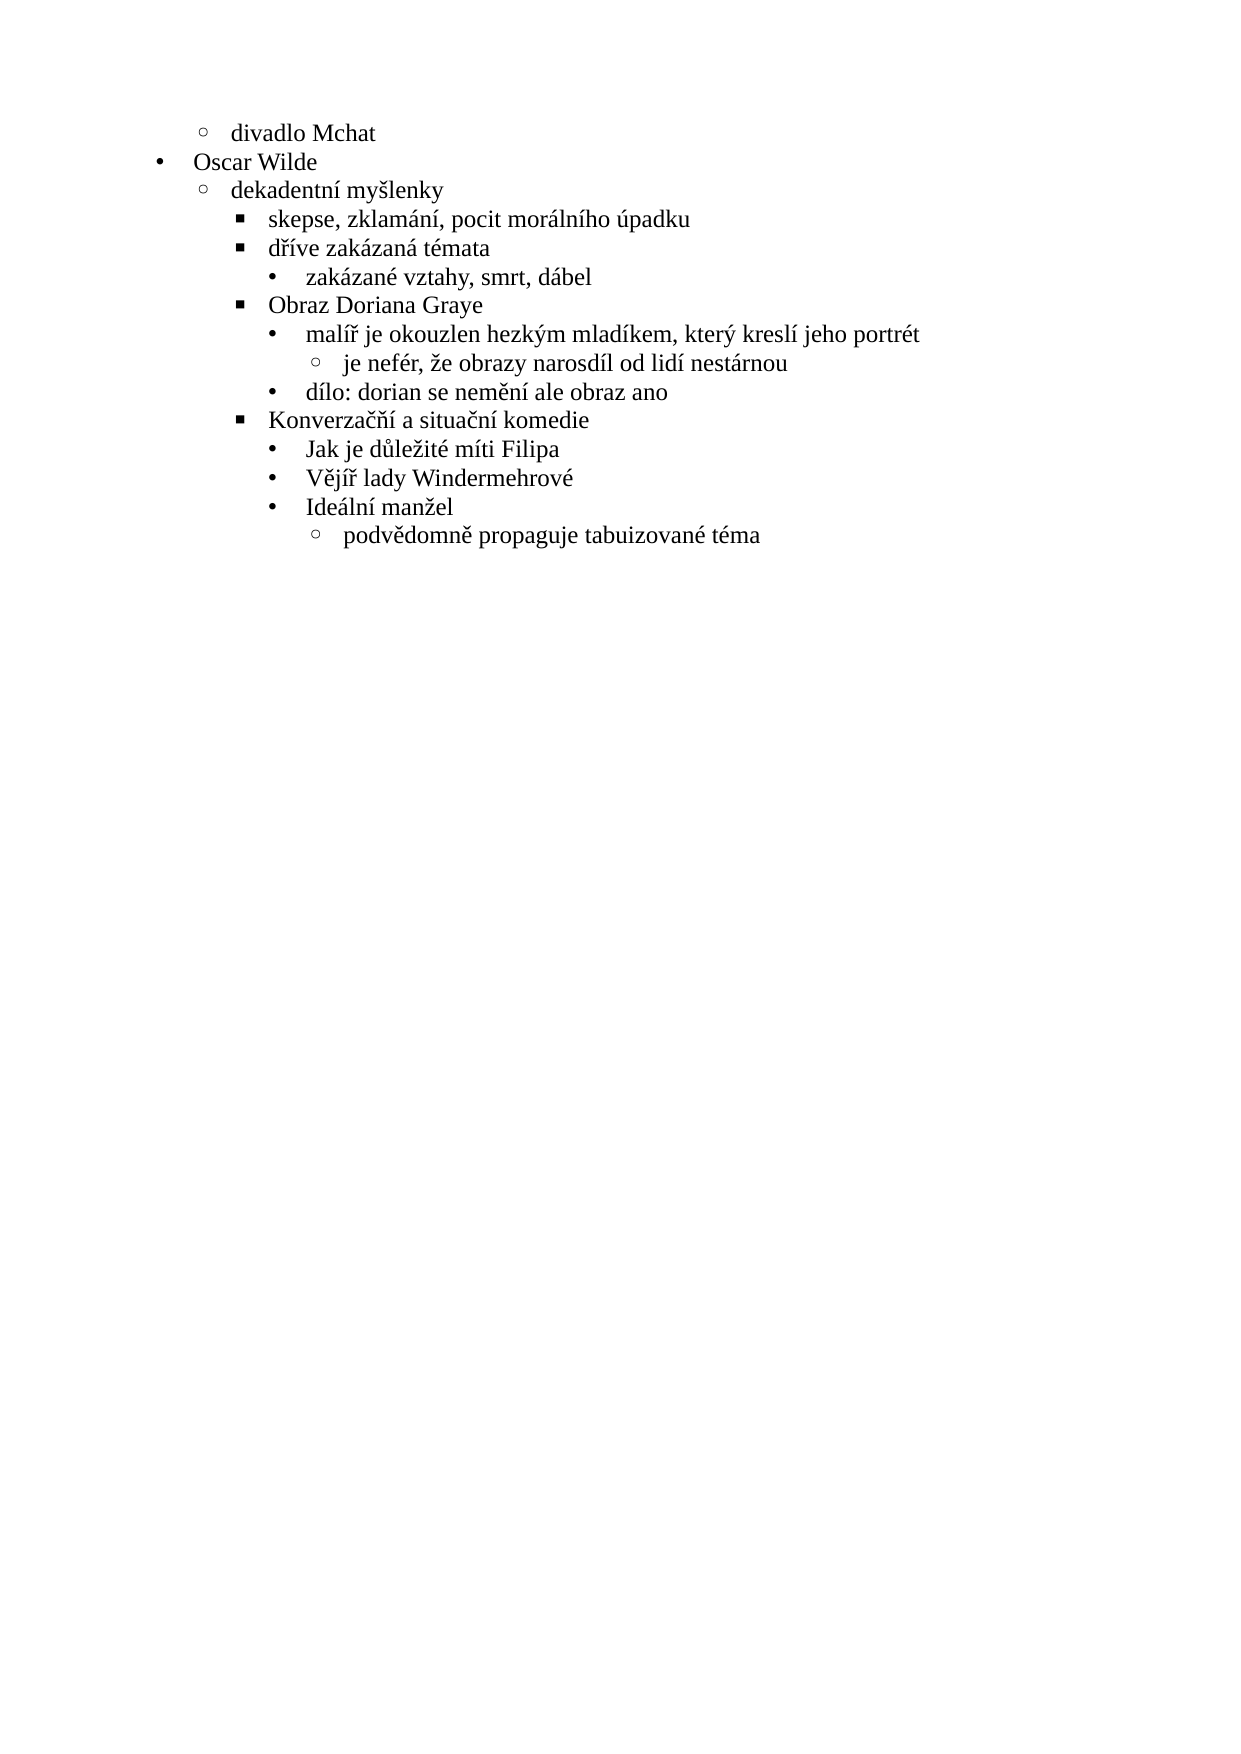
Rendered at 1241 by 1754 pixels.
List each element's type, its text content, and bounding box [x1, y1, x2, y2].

list je nefér, že obrazy narosdíl od lidí nestárnou [306, 348, 1122, 377]
list dekadentní myšlenky [193, 176, 1122, 204]
list malíř je okouzlen hezkým mladíkem, který kreslí jeho portrét [268, 319, 1122, 348]
list dříve zakázaná témata [231, 233, 1122, 262]
list dílo: dorian se nemění ale obraz ano [268, 377, 1122, 406]
list Obraz Doriana Graye [231, 291, 1122, 319]
list Oscar Wilde [156, 147, 1122, 176]
list podvědomně propaguje tabuizované téma [306, 521, 1122, 549]
list divadlo Mchat [193, 118, 1122, 147]
list Jak je důležité míti Filipa [268, 434, 1122, 463]
list Konverzačňí a situační komedie [231, 406, 1122, 434]
list skepse, zklamání, pocit morálního úpadku [231, 204, 1122, 233]
list Ideální manžel [268, 492, 1122, 521]
list Vějíř lady Windermehrové [268, 463, 1122, 492]
list zakázané vztahy, smrt, dábel [268, 262, 1122, 291]
